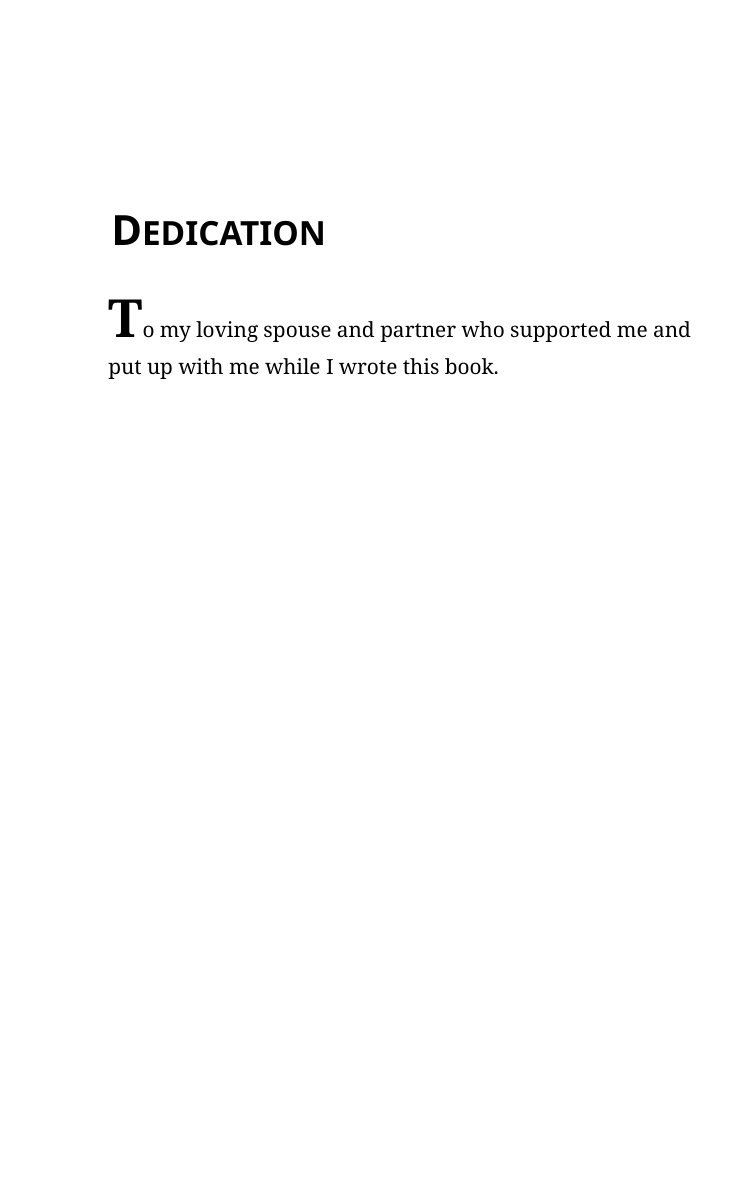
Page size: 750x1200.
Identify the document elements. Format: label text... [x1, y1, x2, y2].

subtitle Dedication [108, 197, 694, 260]
text To my loving spouse and partner who supported me and put up with me while I wrote this book. [108, 281, 694, 381]
